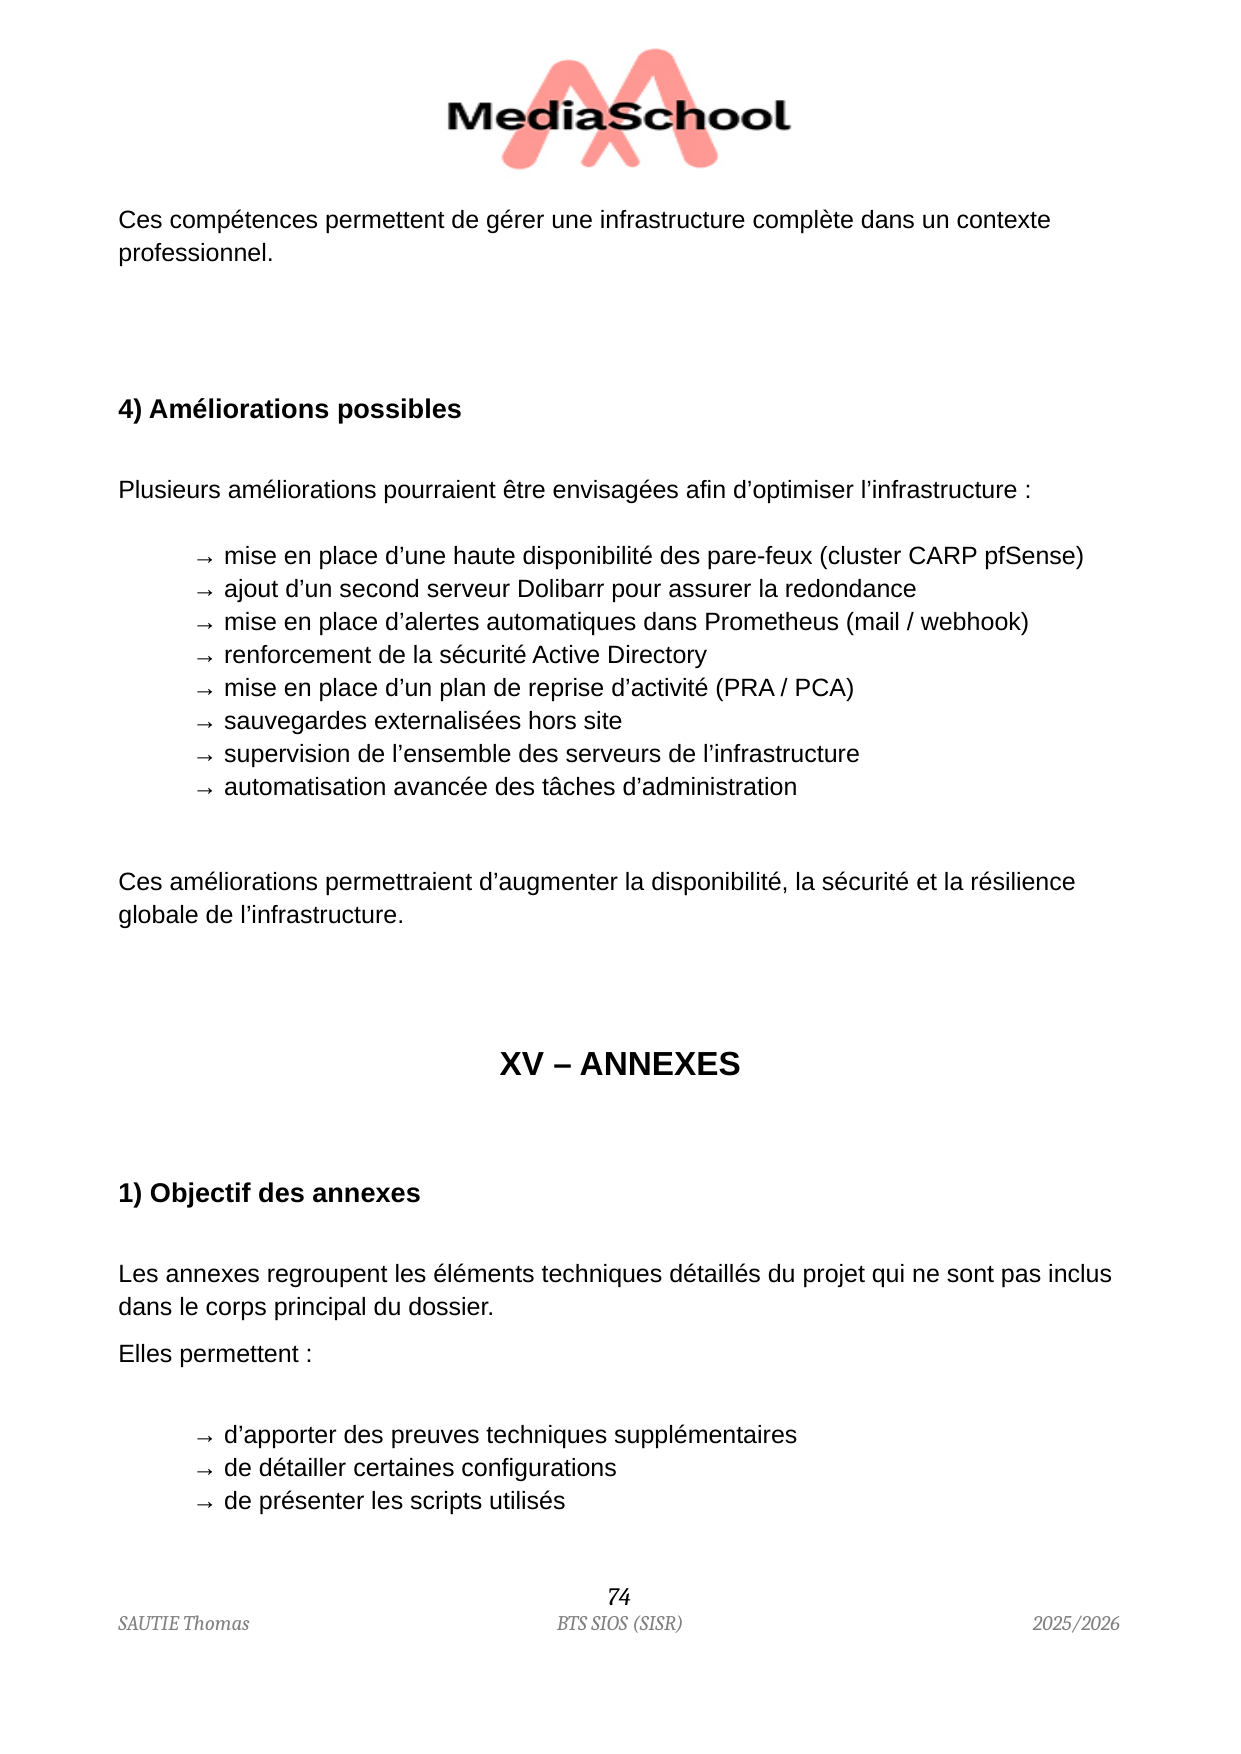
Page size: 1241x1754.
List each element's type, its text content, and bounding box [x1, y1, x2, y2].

subtitle 4) Améliorations possibles [118, 393, 1122, 424]
text Plusieurs améliorations pourraient être envisagées afin d’optimiser l’infrastructure : [118, 475, 1122, 503]
subtitle 1) Objectif des annexes [118, 1177, 1122, 1208]
subtitle XV – ANNEXES [118, 1044, 1122, 1083]
text Ces compétences permettent de gérer une infrastructure complète dans un contexte professionnel. [118, 205, 1122, 267]
text Les annexes regroupent les éléments techniques détaillés du projet qui ne sont pas inclus dans le corps principal du dossier. [118, 1259, 1122, 1320]
text → d’apporter des preuves techniques supplémentaires → de détailler certaines configurations → de présenter les scripts utilisés [118, 1387, 1122, 1515]
text → mise en place d’une haute disponibilité des pare-feux (cluster CARP pfSense) → ajout d’un second serveur Dolibarr pour assurer la redondance → mise en place d’alertes automatiques dans Prometheus (mail / webhook) → renforcement de la sécurité Active Directory → mise en place d’un plan de reprise d’activité (PRA / PCA) → sauvegardes externalisées hors site → supervision de l’ensemble des serveurs de l’infrastructure → automatisation avancée des tâches d’administration [118, 541, 1122, 801]
picture [399, 37, 841, 185]
text Ces améliorations permettraient d’augmenter la disponibilité, la sécurité et la résilience globale de l’infrastructure. [118, 867, 1122, 929]
text Elles permettent : [118, 1339, 1122, 1368]
